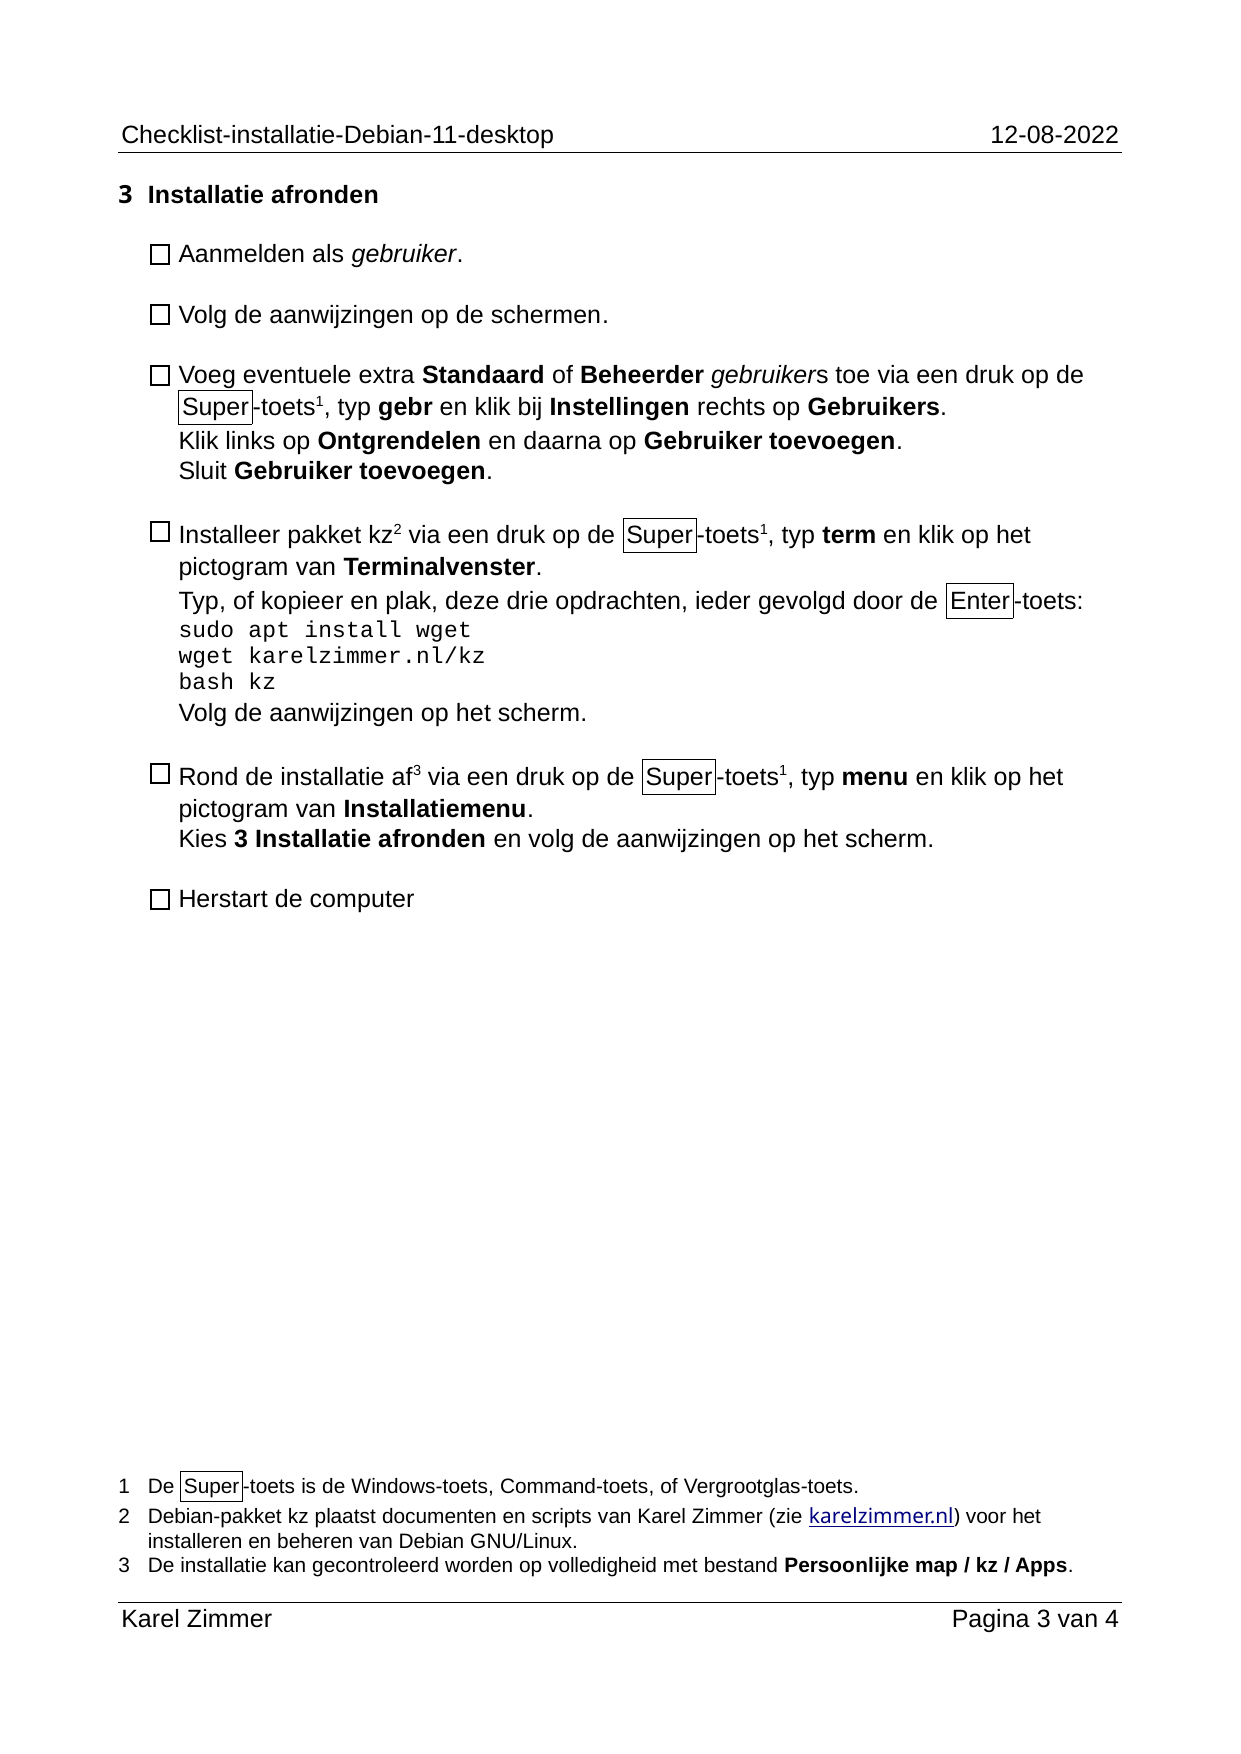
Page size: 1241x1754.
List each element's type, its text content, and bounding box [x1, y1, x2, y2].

table_header Aanmelden als gebruiker. [177, 239, 1121, 269]
table_cell Typ, of kopieer en plak, deze drie opdrachten, ieder gevolgd door de Enter-toets: sudo apt install wget wget karelzimmer.nl/kz bash kz [177, 582, 1121, 698]
table_cell [141, 330, 177, 360]
table_cell Rond de installatie af via een druk op de Super-toets1, typ menu en klik op het pictogram van Installatiemenu. [177, 758, 1121, 824]
table_cell Installeer pakket kz via een druk op de Super-toets1, typ term en klik op het pictogram van Terminalvenster. [177, 517, 1121, 582]
table_cell [141, 698, 177, 728]
list Installatie afronden [118, 177, 1122, 211]
table_cell [141, 824, 177, 854]
table_cell [141, 582, 177, 698]
table_cell [141, 486, 177, 517]
table_cell [141, 884, 177, 914]
table_cell [141, 269, 177, 300]
table_cell [141, 426, 177, 456]
table_cell [177, 728, 1121, 758]
table_cell [177, 486, 1121, 517]
table_cell Volg de aanwijzingen op de schermen. [177, 300, 1121, 330]
table_cell [141, 758, 177, 824]
table_header [141, 239, 177, 269]
table_cell Sluit Gebruiker toevoegen. [177, 456, 1121, 486]
table_cell [141, 517, 177, 582]
table_cell Kies 3 Installatie afronden en volg de aanwijzingen op het scherm. [177, 824, 1121, 854]
table_cell [141, 854, 177, 884]
table_cell Voeg eventuele extra Standaard of Beheerder gebruikers toe via een druk op de Super-toets, typ gebr en klik bij Instellingen rechts op Gebruikers. [177, 360, 1121, 426]
table_cell [141, 360, 177, 426]
table_cell Herstart de computer [177, 884, 1121, 914]
table_cell [177, 269, 1121, 300]
table_cell [177, 854, 1121, 884]
table_cell [141, 456, 177, 486]
table_cell Klik links op Ontgrendelen en daarna op Gebruiker toevoegen. [177, 426, 1121, 456]
table_cell [177, 330, 1121, 360]
table_cell Volg de aanwijzingen op het scherm. [177, 698, 1121, 728]
table_cell [141, 728, 177, 758]
table_cell [141, 300, 177, 330]
